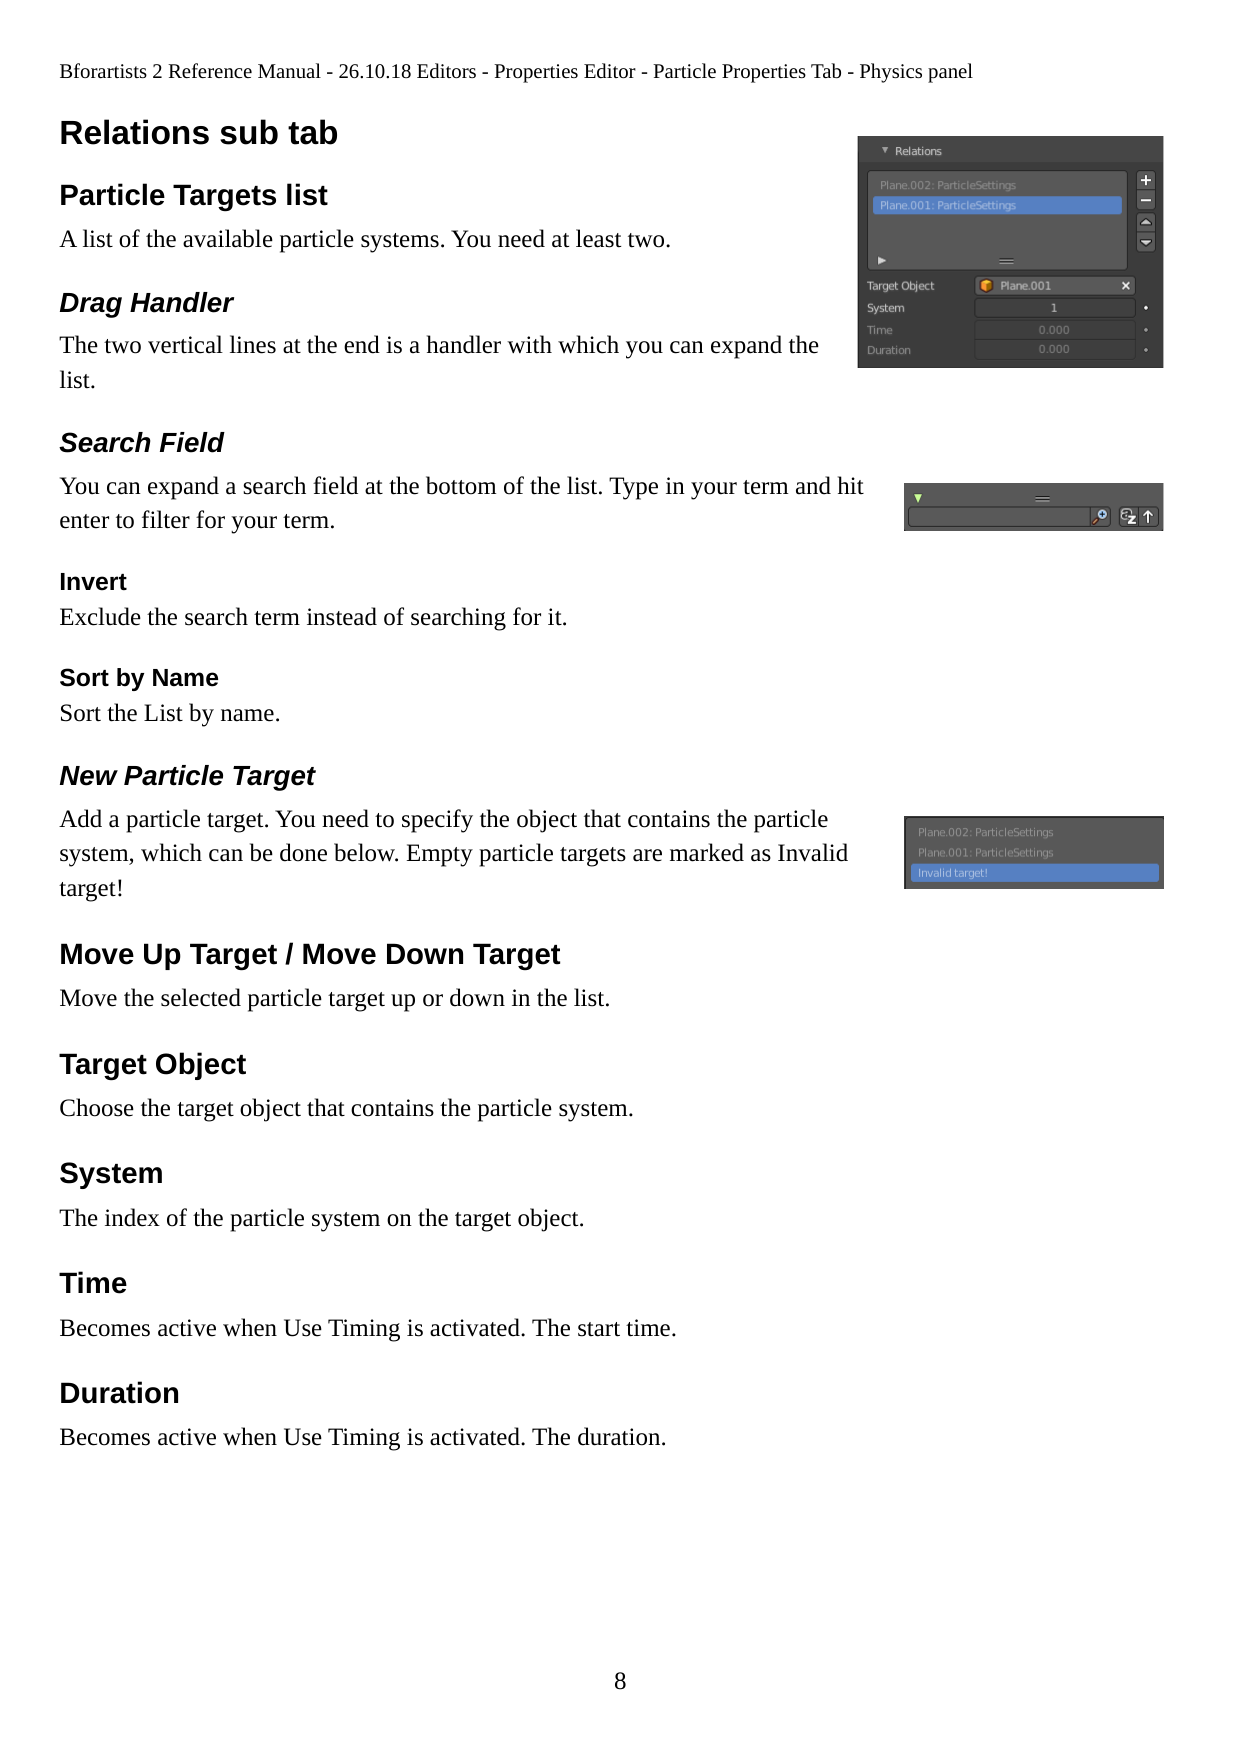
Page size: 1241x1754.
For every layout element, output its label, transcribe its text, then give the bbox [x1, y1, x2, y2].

picture [904, 483, 1164, 531]
subtitle Particle Targets list [59, 178, 857, 212]
subtitle Invert [59, 567, 1181, 596]
subtitle [1164, 178, 1181, 212]
text Move the selected particle target up or down in the list. [59, 983, 1181, 1012]
subtitle Duration [59, 1376, 1181, 1410]
subtitle System [59, 1156, 1181, 1190]
subtitle New Particle Target [59, 760, 1181, 792]
subtitle Search Field [59, 427, 1181, 458]
text Sort the List by name. [59, 698, 1181, 727]
text The index of the particle system on the target object. [59, 1203, 1181, 1231]
text The two vertical lines at the end is a handler with which you can expand the list. [59, 331, 1181, 394]
subtitle Drag Handler [59, 286, 857, 318]
subtitle [1164, 286, 1181, 318]
text Choose the target object that contains the particle system. [59, 1093, 1181, 1122]
picture [857, 136, 1164, 368]
text Add a particle target. You need to specify the object that contains the particle system, which can be done below. Empty particle targets are marked as Invalid target! [59, 804, 1181, 902]
subtitle Target Object [59, 1047, 1181, 1080]
text A list of the available particle systems. You need at least two. [59, 224, 857, 253]
text You can expand a search field at the bottom of the list. Type in your term and hit enter to filter for your term. [59, 471, 1181, 534]
subtitle Sort by Name [59, 663, 1181, 692]
text Becomes active when Use Timing is activated. The duration. [59, 1422, 1181, 1451]
subtitle Move Up Target / Move Down Target [59, 937, 1181, 970]
subtitle Time [59, 1266, 1181, 1300]
picture [904, 816, 1164, 889]
text Becomes active when Use Timing is activated. The start time. [59, 1313, 1181, 1341]
subtitle Relations sub tab [59, 113, 1181, 151]
text Exclude the search term instead of searching for it. [59, 602, 1181, 631]
